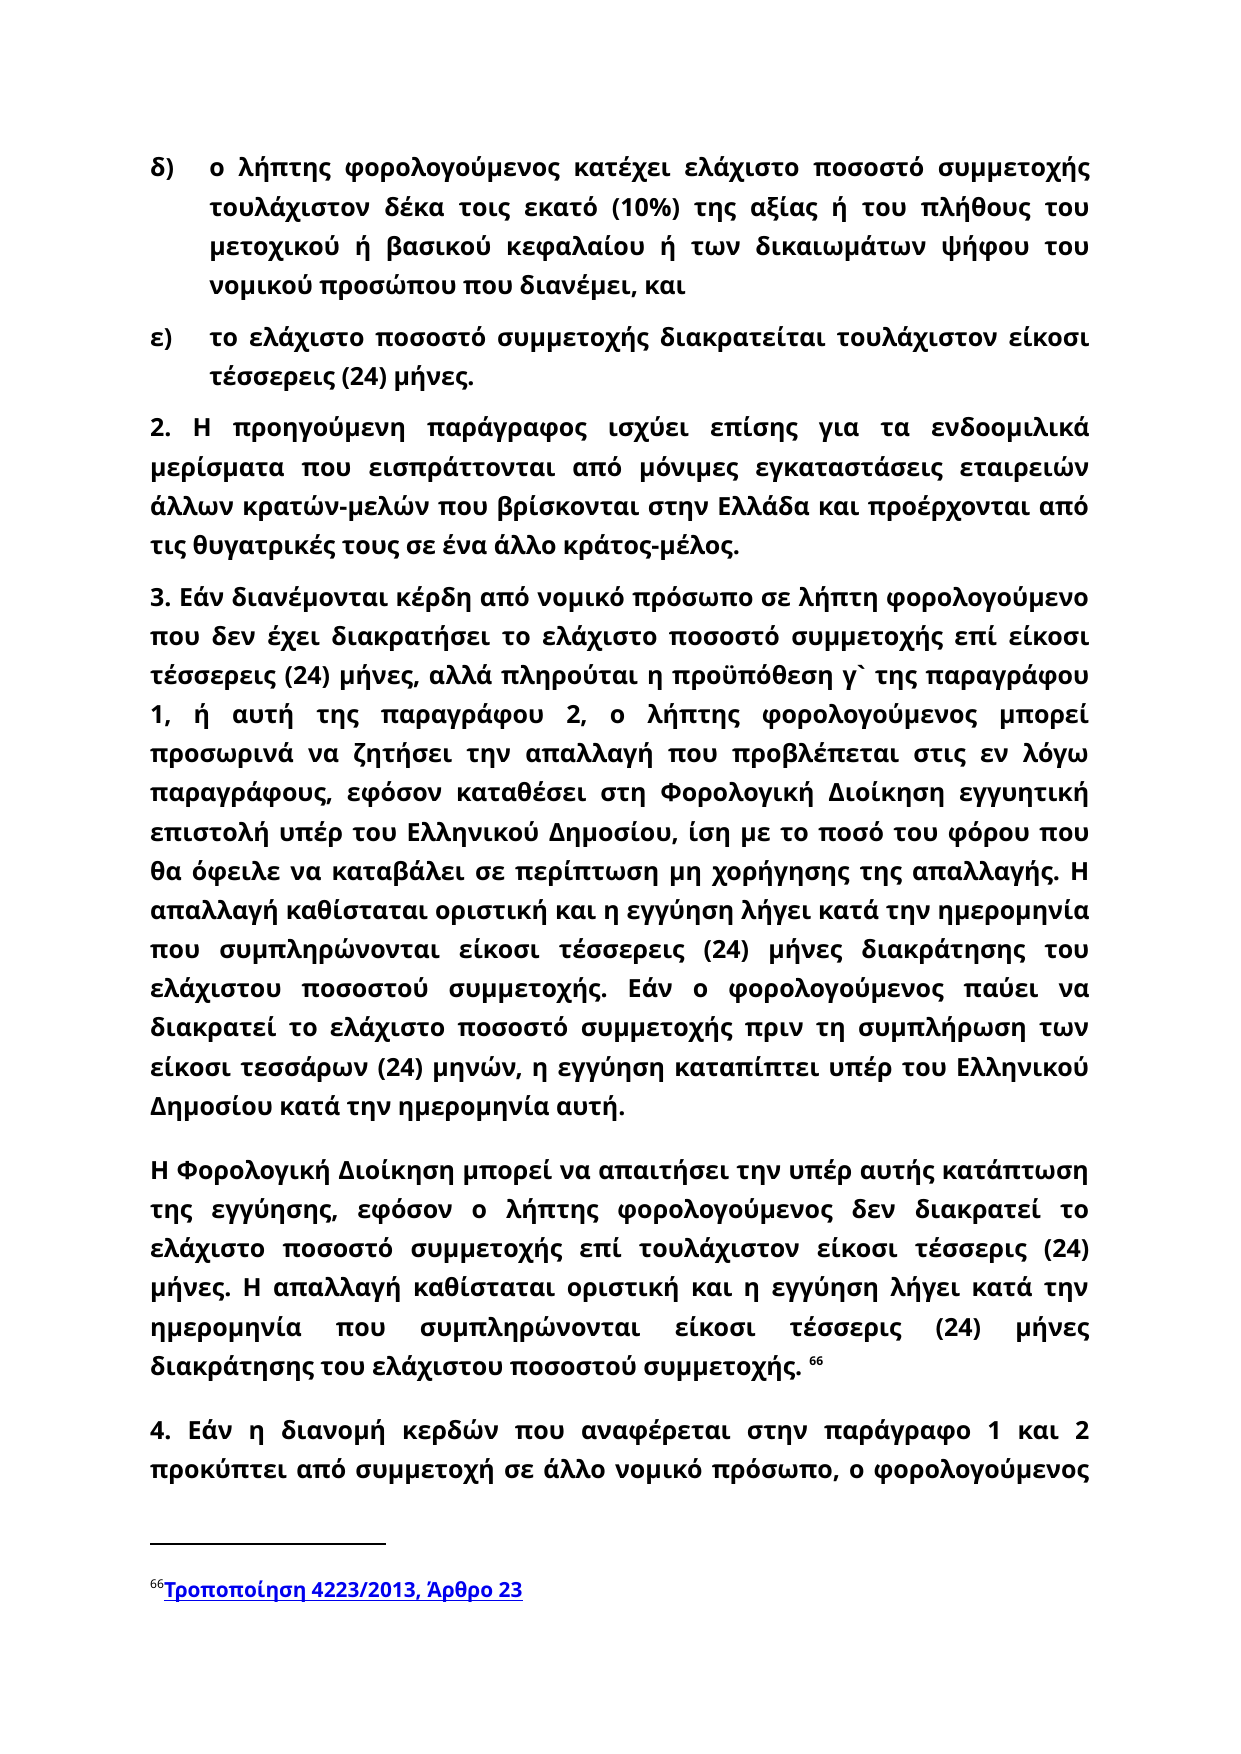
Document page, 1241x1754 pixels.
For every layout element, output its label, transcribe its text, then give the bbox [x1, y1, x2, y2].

text Τροποποίηση 4223/2013, Άρθρο 23 [150, 1576, 1090, 1604]
text 2. Η προηγούμενη παράγραφος ισχύει επίσης για τα ενδοομιλικά μερίσματα που εισπράττονται από μόνιμες εγκαταστάσεις εταιρειών άλλων κρατών-μελών που βρίσκονται στην Ελλάδα και προέρχονται από τις θυγατρικές τους σε ένα άλλο κράτος-μέλος. [150, 410, 1090, 562]
text 3. Εάν διανέμονται κέρδη από νομικό πρόσωπο σε λήπτη φορολογούμενο που δεν έχει διακρατήσει το ελάχιστο ποσοστό συμμετοχής επί είκοσι τέσσερεις (24) μήνες, αλλά πληρούται η προϋπόθεση γ` της παραγράφου 1, ή αυτή της παραγράφου 2, ο λήπτης φορολογούμενος μπορεί προσωρινά να ζητήσει την απαλλαγή που προβλέπεται στις εν λόγω παραγράφους, εφόσον καταθέσει στη Φορολογική Διοίκηση εγγυητική επιστολή υπέρ του Ελληνικού Δημοσίου, ίση με το ποσό του φόρου που θα όφειλε να καταβάλει σε περίπτωση μη χορήγησης της απαλλαγής. Η απαλλαγή καθίσταται οριστική και η εγγύηση λήγει κατά την ημερομηνία που συμπληρώνονται είκοσι τέσσερεις (24) μήνες διακράτησης του ελάχιστου ποσοστού συμμετοχής. Εάν ο φορολογούμενος παύει να διακρατεί το ελάχιστο ποσοστό συμμετοχής πριν τη συμπλήρωση των είκοσι τεσσάρων (24) μηνών, η εγγύηση καταπίπτει υπέρ του Ελληνικού Δημοσίου κατά την ημερομηνία αυτή. [150, 579, 1090, 1122]
list δ) ο λήπτης φορολογούμενος κατέχει ελάχιστο ποσοστό συμμετοχής τουλάχιστον δέκα τοις εκατό (10%) της αξίας ή του πλήθους του μετοχικού ή βασικού κεφαλαίου ή των δικαιωμάτων ψήφου του νομικού προσώπου που διανέμει, και [150, 150, 1090, 302]
text Η Φορολογική Διοίκηση μπορεί να απαιτήσει την υπέρ αυτής κατάπτωση της εγγύησης, εφόσον ο λήπτης φορολογούμενος δεν διακρατεί το ελάχιστο ποσοστό συμμετοχής επί τουλάχιστον είκοσι τέσσερις (24) μήνες. Η απαλλαγή καθίσταται οριστική και η εγγύηση λήγει κατά την ημερομηνία που συμπληρώνονται είκοσι τέσσερις (24) μήνες διακράτησης του ελάχιστου ποσοστού συμμετοχής. [150, 1152, 1090, 1382]
list ε) το ελάχιστο ποσοστό συμμετοχής διακρατείται τουλάχιστον είκοσι τέσσερεις (24) μήνες. [150, 319, 1090, 392]
text 4. Εάν η διανομή κερδών που αναφέρεται στην παράγραφο 1 και 2 προκύπτει από συμμετοχή σε άλλο νομικό πρόσωπο, ο φορολογούμενος [150, 1412, 1090, 1486]
